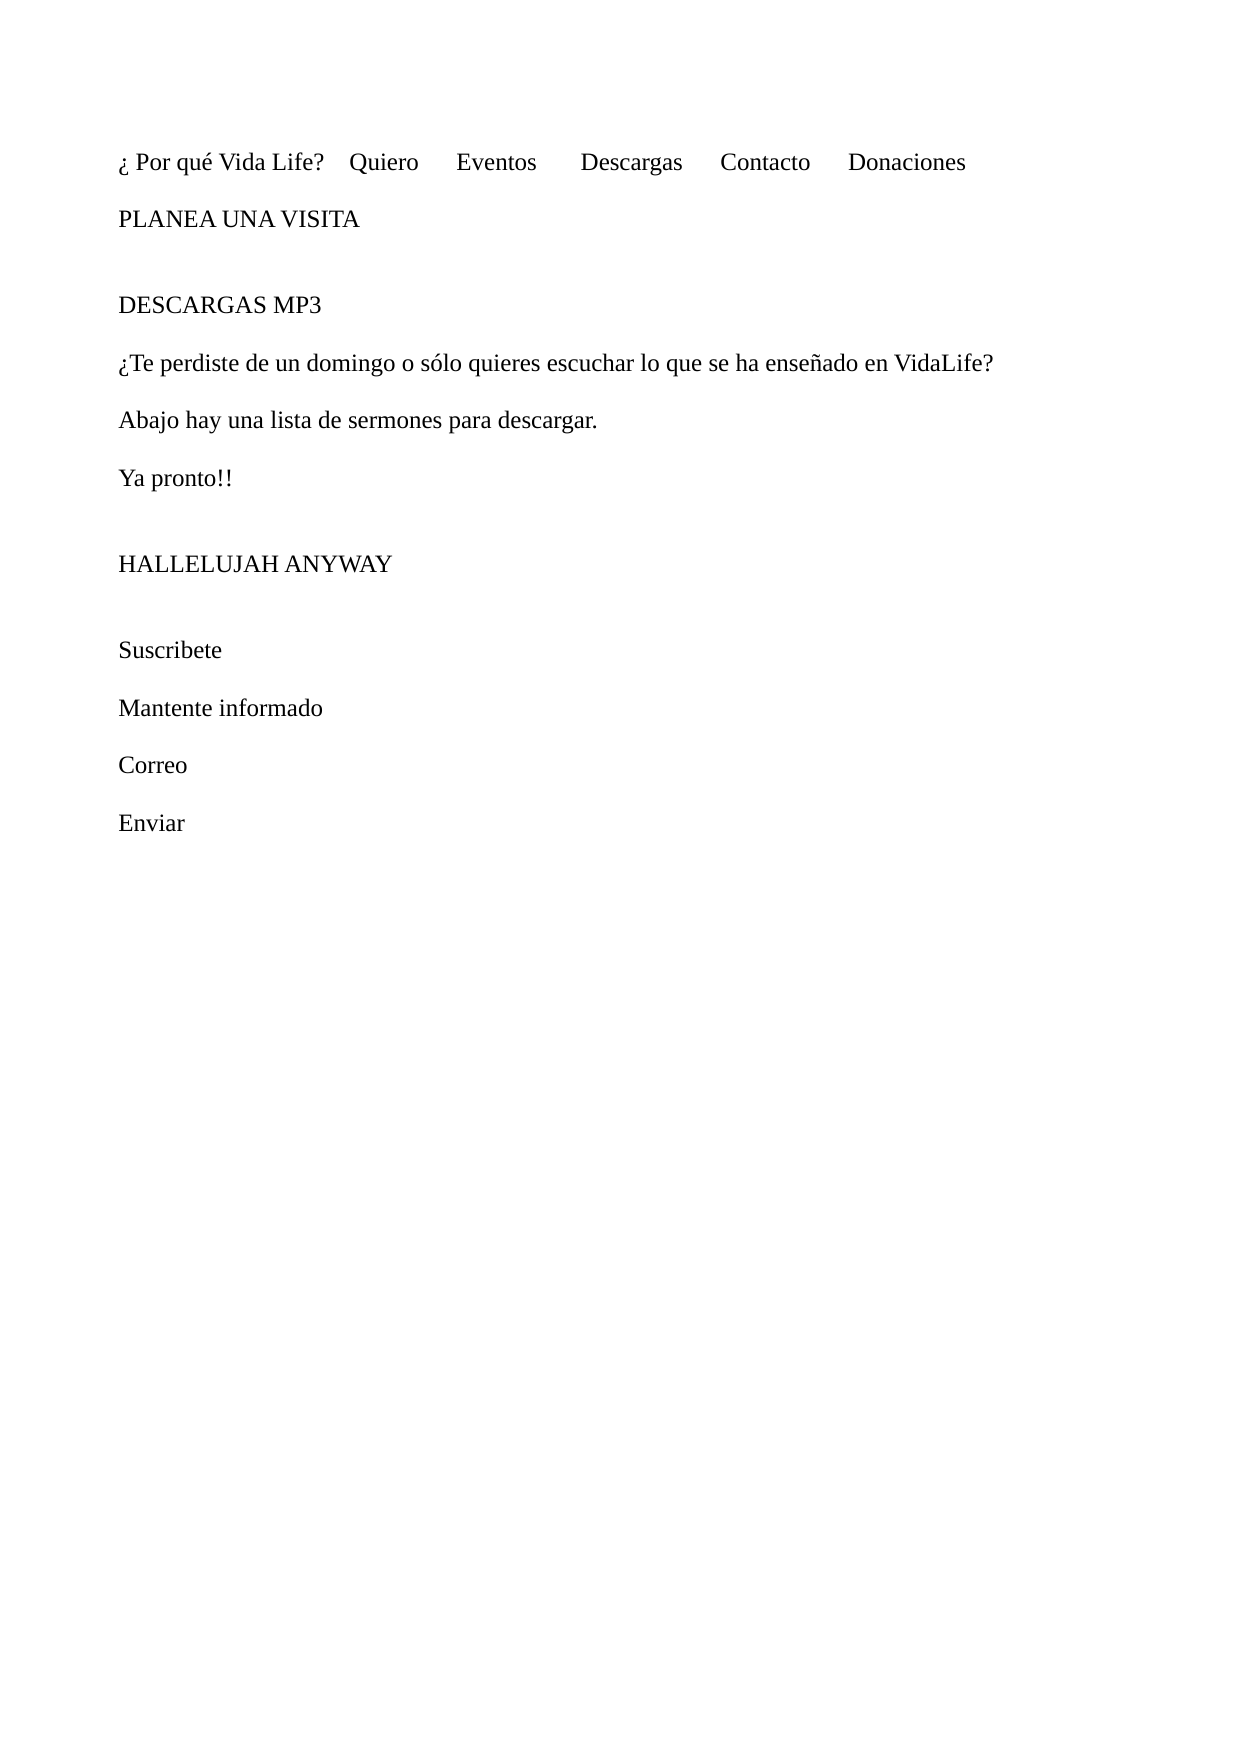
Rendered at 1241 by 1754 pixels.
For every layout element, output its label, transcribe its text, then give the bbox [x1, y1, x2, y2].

text DESCARGAS MP3 [118, 291, 1122, 319]
text Ya pronto!! [118, 463, 1122, 492]
text ¿Te perdiste de un domingo o sólo quieres escuchar lo que se ha enseñado en VidaLife? [118, 348, 1122, 377]
text Correo [118, 751, 1122, 779]
text Abajo hay una lista de sermones para descargar. [118, 406, 1122, 434]
text Enviar [118, 808, 1122, 837]
text HALLELUJAH ANYWAY [118, 521, 1122, 578]
text PLANEA UNA VISITA [118, 204, 1122, 233]
text Suscribete [118, 636, 1122, 664]
text Mantente informado [118, 693, 1122, 722]
text ¿ Por qué Vida Life? Quiero Eventos Descargas Contacto Donaciones [118, 147, 1122, 176]
